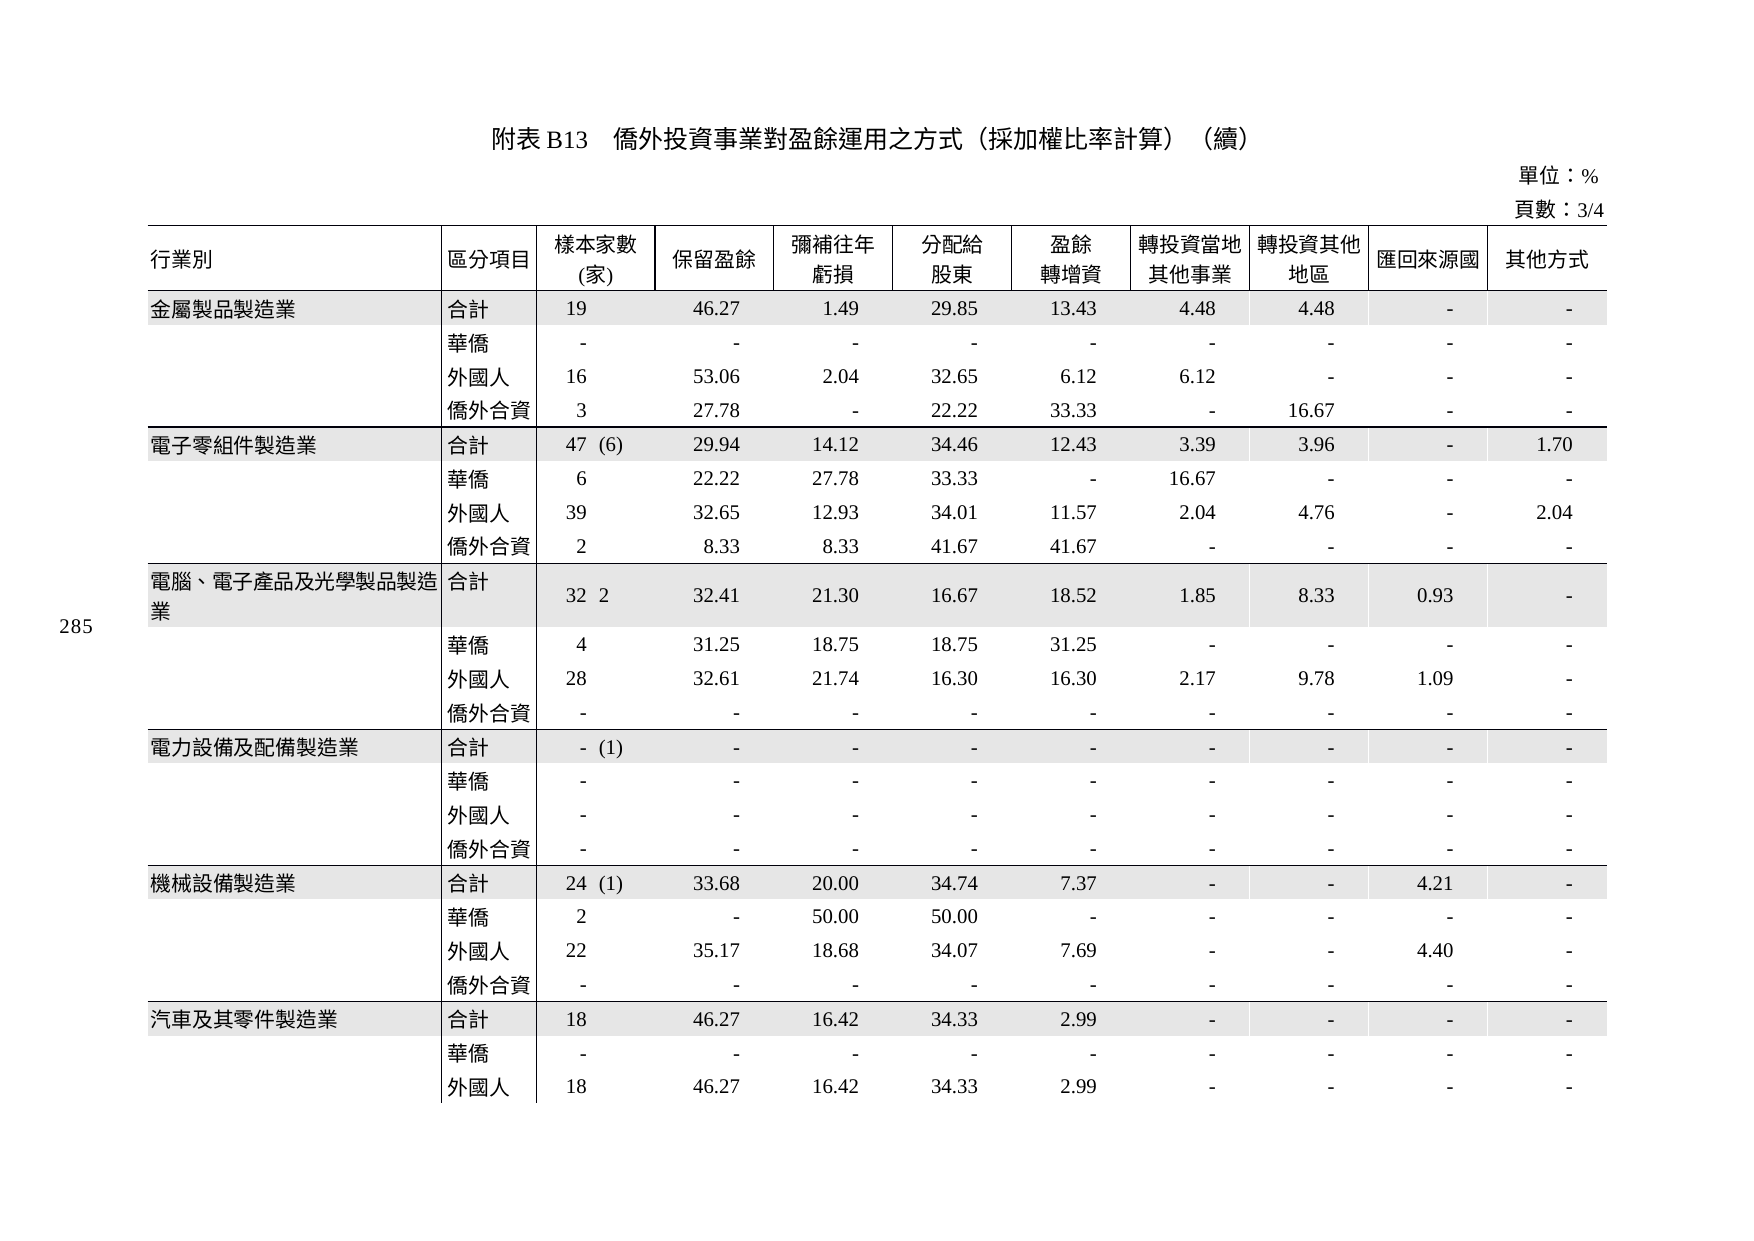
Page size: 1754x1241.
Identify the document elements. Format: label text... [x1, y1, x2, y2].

table_cell 華僑 [442, 325, 536, 359]
table_cell - [1250, 1002, 1368, 1036]
table_cell - [1369, 797, 1487, 831]
table_cell 9.78 [1250, 661, 1368, 695]
table_cell 1.70 [1488, 428, 1607, 461]
table_cell [148, 1069, 441, 1103]
table_cell 8.33 [774, 529, 893, 562]
table_cell - [1369, 695, 1487, 729]
table_cell 31.25 [1012, 628, 1131, 661]
table_cell - [1131, 628, 1249, 661]
table_cell 3 [537, 393, 596, 426]
table_cell 僑外合資 [442, 393, 536, 426]
table_cell - [774, 797, 893, 831]
table_cell 11.57 [1012, 495, 1131, 529]
table_cell - [893, 797, 1012, 831]
table_cell - [1250, 529, 1368, 562]
table_cell [596, 325, 655, 359]
table_cell [148, 967, 441, 1001]
table_cell 18.68 [774, 933, 893, 967]
table_cell 50.00 [774, 900, 893, 933]
table_cell - [1369, 1002, 1487, 1036]
table_cell [596, 291, 655, 325]
table_cell 33.33 [1012, 393, 1131, 426]
table_cell 分配給 股東 [893, 226, 1011, 290]
table_cell [148, 495, 441, 529]
table_cell - [893, 831, 1012, 865]
table_cell - [1131, 730, 1249, 763]
table_cell - [1250, 866, 1368, 899]
table_cell - [1488, 764, 1607, 797]
table_cell - [1012, 764, 1131, 797]
table_cell - [1488, 967, 1607, 1001]
table_cell - [1488, 1069, 1607, 1103]
table_cell - [893, 1036, 1012, 1069]
table_cell 外國人 [442, 495, 536, 529]
table_cell (1) [596, 866, 655, 899]
table_cell - [537, 967, 596, 1001]
table_cell 12.93 [774, 495, 893, 529]
table_cell [148, 1036, 441, 1069]
table_cell - [1131, 933, 1249, 967]
table_cell 行業別 [148, 226, 441, 290]
table_cell - [655, 325, 774, 359]
table_cell - [1012, 967, 1131, 1001]
table_cell - [1369, 628, 1487, 661]
table_cell [596, 1002, 655, 1036]
table_cell 外國人 [442, 359, 536, 393]
table_cell 20.00 [774, 866, 893, 899]
table_cell - [1250, 797, 1368, 831]
table_cell - [1369, 529, 1487, 562]
table_cell - [1369, 831, 1487, 865]
table_cell 1.85 [1131, 564, 1249, 627]
table_cell 轉投資其他地區 [1250, 226, 1368, 290]
table_cell 4 [537, 628, 596, 661]
table_cell [596, 393, 655, 426]
table_cell - [1369, 1069, 1487, 1103]
table_cell 頁數：3/4 [148, 192, 1607, 225]
table_cell 33.68 [655, 866, 774, 899]
table_cell - [1012, 461, 1131, 495]
table_cell - [1488, 695, 1607, 729]
table_cell - [1012, 695, 1131, 729]
table_cell 華僑 [442, 461, 536, 495]
table_cell 樣本家數(家) [537, 226, 654, 290]
table_cell - [1488, 797, 1607, 831]
table_cell 29.85 [893, 291, 1012, 325]
table_cell 8.33 [1250, 564, 1368, 627]
table_cell [596, 461, 655, 495]
table_cell 其他方式 [1488, 226, 1607, 290]
table_cell 34.01 [893, 495, 1012, 529]
table_cell - [1488, 866, 1607, 899]
table_cell 12.43 [1012, 428, 1131, 461]
table_cell - [1131, 1036, 1249, 1069]
table_cell 外國人 [442, 797, 536, 831]
table_cell 僑外合資 [442, 529, 536, 562]
table_cell - [1250, 933, 1368, 967]
table_cell 合計 [442, 730, 536, 763]
table_cell - [1488, 1036, 1607, 1069]
table_cell - [1369, 764, 1487, 797]
table_cell - [1250, 359, 1368, 393]
table_cell 32.65 [893, 359, 1012, 393]
table_cell - [1488, 730, 1607, 763]
table_cell - [1488, 359, 1607, 393]
table_cell 46.27 [655, 1002, 774, 1036]
table_cell 合計 [442, 428, 536, 461]
table_cell 27.78 [774, 461, 893, 495]
table_cell 39 [537, 495, 596, 529]
table_cell - [655, 967, 774, 1001]
table_cell 34.33 [893, 1069, 1012, 1103]
table_cell - [1250, 967, 1368, 1001]
table_cell [148, 933, 441, 967]
table_cell [596, 529, 655, 562]
table_cell - [537, 1036, 596, 1069]
table_cell 汽車及其零件製造業 [148, 1002, 441, 1036]
table_cell [596, 661, 655, 695]
table_cell - [1488, 661, 1607, 695]
table_cell - [655, 900, 774, 933]
table_cell 32.41 [655, 564, 774, 627]
table_cell 外國人 [442, 933, 536, 967]
table_cell 32.65 [655, 495, 774, 529]
table_cell 19 [537, 291, 596, 325]
table_cell - [1131, 1069, 1249, 1103]
table_cell - [1488, 564, 1607, 627]
table_cell 46.27 [655, 1069, 774, 1103]
table_cell 16 [537, 359, 596, 393]
table_cell - [1488, 831, 1607, 865]
table_cell 7.69 [1012, 933, 1131, 967]
table_cell 22.22 [655, 461, 774, 495]
table_cell - [1012, 730, 1131, 763]
table_cell 4.21 [1369, 866, 1487, 899]
table_cell 21.74 [774, 661, 893, 695]
table_cell - [537, 325, 596, 359]
table_cell - [655, 730, 774, 763]
table_cell 電腦、電子產品及光學製品製造業 [148, 564, 441, 627]
table_header 附表B13 僑外投資事業對盈餘運用之方式（採加權比率計算）（續） [148, 118, 1607, 158]
table_cell 16.30 [1012, 661, 1131, 695]
table_cell - [1012, 797, 1131, 831]
table_cell 1.09 [1369, 661, 1487, 695]
table_cell - [1131, 831, 1249, 865]
table_cell 華僑 [442, 764, 536, 797]
table_cell - [1488, 1002, 1607, 1036]
table_cell - [893, 967, 1012, 1001]
table_cell 35.17 [655, 933, 774, 967]
table_cell 41.67 [893, 529, 1012, 562]
table_cell - [893, 764, 1012, 797]
table_cell - [1488, 393, 1607, 426]
table_cell 34.46 [893, 428, 1012, 461]
table_cell 轉投資當地其他事業 [1131, 226, 1249, 290]
table_cell 2.99 [1012, 1002, 1131, 1036]
table_cell - [655, 797, 774, 831]
table_cell - [537, 797, 596, 831]
table_cell 18.75 [774, 628, 893, 661]
table_cell - [537, 764, 596, 797]
table_cell 14.12 [774, 428, 893, 461]
table_cell [596, 933, 655, 967]
table_cell - [1488, 529, 1607, 562]
table_cell 2.17 [1131, 661, 1249, 695]
table_cell 18.75 [893, 628, 1012, 661]
table_cell - [1012, 900, 1131, 933]
table_cell - [1250, 325, 1368, 359]
table_cell [148, 325, 441, 359]
table_cell - [1131, 695, 1249, 729]
table_cell 2.04 [1131, 495, 1249, 529]
table_cell [596, 1069, 655, 1103]
table_cell [596, 797, 655, 831]
table_cell 僑外合資 [442, 831, 536, 865]
table_cell - [774, 393, 893, 426]
table_cell 18 [537, 1069, 596, 1103]
table_cell - [537, 730, 596, 763]
table_cell 2 [596, 564, 655, 627]
table_cell - [774, 831, 893, 865]
table_cell - [1250, 900, 1368, 933]
table_cell 外國人 [442, 1069, 536, 1103]
table_cell 機械設備製造業 [148, 866, 441, 899]
table_cell [148, 797, 441, 831]
table_cell - [1369, 461, 1487, 495]
table_cell - [774, 764, 893, 797]
table_cell - [893, 325, 1012, 359]
table_cell [148, 529, 441, 562]
table_cell - [1250, 461, 1368, 495]
table_cell 16.42 [774, 1002, 893, 1036]
table_cell [148, 661, 441, 695]
table_cell 6.12 [1012, 359, 1131, 393]
table_cell 34.33 [893, 1002, 1012, 1036]
table_cell 32 [537, 564, 596, 627]
table_cell 16.67 [893, 564, 1012, 627]
table_cell 24 [537, 866, 596, 899]
table_cell - [774, 730, 893, 763]
table_cell [148, 461, 441, 495]
table_cell - [655, 1036, 774, 1069]
table_cell 2 [537, 529, 596, 562]
table_cell 41.67 [1012, 529, 1131, 562]
table_cell - [537, 695, 596, 729]
table_cell - [1488, 933, 1607, 967]
table_cell 16.67 [1250, 393, 1368, 426]
table_cell 彌補往年 虧損 [774, 226, 892, 290]
table_cell [148, 359, 441, 393]
table_cell [596, 764, 655, 797]
table_cell 4.48 [1131, 291, 1249, 325]
table_cell 3.39 [1131, 428, 1249, 461]
table_cell [596, 495, 655, 529]
table_cell 電子零組件製造業 [148, 428, 441, 461]
table_cell 8.33 [655, 529, 774, 562]
table_cell 華僑 [442, 900, 536, 933]
table_cell 29.94 [655, 428, 774, 461]
table_cell 6.12 [1131, 359, 1249, 393]
table_cell 僑外合資 [442, 967, 536, 1001]
table_cell 16.42 [774, 1069, 893, 1103]
table_cell 合計 [442, 866, 536, 899]
table_cell - [893, 730, 1012, 763]
table_cell - [1250, 831, 1368, 865]
table_cell 50.00 [893, 900, 1012, 933]
table_cell 46.27 [655, 291, 774, 325]
table_cell 4.40 [1369, 933, 1487, 967]
table_cell - [1488, 291, 1607, 325]
table_cell - [774, 695, 893, 729]
table_cell - [1488, 628, 1607, 661]
table_cell - [655, 695, 774, 729]
table_cell [148, 628, 441, 661]
table_cell 合計 [442, 291, 536, 325]
table_cell 盈餘 轉增資 [1012, 226, 1130, 290]
table_cell 華僑 [442, 1036, 536, 1069]
table_cell [596, 967, 655, 1001]
table_cell 16.67 [1131, 461, 1249, 495]
table_cell - [1131, 797, 1249, 831]
table_cell 2.04 [1488, 495, 1607, 529]
table_cell 21.30 [774, 564, 893, 627]
table_cell [148, 695, 441, 729]
table_cell - [1131, 866, 1249, 899]
table_cell 金屬製品製造業 [148, 291, 441, 325]
table_cell - [1369, 325, 1487, 359]
table_cell 僑外合資 [442, 695, 536, 729]
table_cell 2.99 [1012, 1069, 1131, 1103]
table_cell - [1131, 1002, 1249, 1036]
table_cell 4.48 [1250, 291, 1368, 325]
table_cell - [1369, 359, 1487, 393]
table_cell 合計 [442, 564, 536, 627]
table_cell - [1369, 1036, 1487, 1069]
table_cell [148, 393, 441, 426]
table_cell - [1488, 325, 1607, 359]
table_cell 3.96 [1250, 428, 1368, 461]
table_cell 6 [537, 461, 596, 495]
table_cell 2.04 [774, 359, 893, 393]
table_cell - [1012, 1036, 1131, 1069]
table_cell (6) [596, 428, 655, 461]
table_cell - [774, 1036, 893, 1069]
table_cell - [1012, 325, 1131, 359]
table_cell - [1369, 393, 1487, 426]
table_cell 13.43 [1012, 291, 1131, 325]
table_cell - [893, 695, 1012, 729]
table_cell 53.06 [655, 359, 774, 393]
table_cell 匯回來源國 [1369, 226, 1487, 290]
table_cell - [1250, 1036, 1368, 1069]
table_cell 合計 [442, 1002, 536, 1036]
table_cell - [655, 764, 774, 797]
table_cell 31.25 [655, 628, 774, 661]
table_cell [596, 359, 655, 393]
table_cell - [537, 831, 596, 865]
table_cell - [1131, 967, 1249, 1001]
table_cell - [1012, 831, 1131, 865]
table_cell - [1131, 393, 1249, 426]
table_cell - [1488, 461, 1607, 495]
table_cell - [1250, 695, 1368, 729]
table_cell - [1131, 529, 1249, 562]
table_cell (1) [596, 730, 655, 763]
table_cell [148, 831, 441, 865]
table_cell 4.76 [1250, 495, 1368, 529]
table_cell - [1131, 764, 1249, 797]
table_cell - [1250, 1069, 1368, 1103]
table_cell 外國人 [442, 661, 536, 695]
table_cell [596, 831, 655, 865]
table_cell 單位：% [148, 158, 1607, 192]
table_cell [596, 1036, 655, 1069]
table_cell 34.74 [893, 866, 1012, 899]
table_cell - [1250, 764, 1368, 797]
table_cell 1.49 [774, 291, 893, 325]
table_cell [148, 764, 441, 797]
table_cell - [1369, 967, 1487, 1001]
table_cell 22 [537, 933, 596, 967]
table_cell [148, 900, 441, 933]
table_cell 區分項目 [442, 226, 536, 290]
table_cell 華僑 [442, 628, 536, 661]
table_cell - [1369, 495, 1487, 529]
table_cell - [1369, 291, 1487, 325]
table_cell - [655, 831, 774, 865]
table_cell 電力設備及配備製造業 [148, 730, 441, 763]
table_cell 2 [537, 900, 596, 933]
table_cell - [1250, 628, 1368, 661]
table_cell 47 [537, 428, 596, 461]
table_cell 33.33 [893, 461, 1012, 495]
table_cell - [1250, 730, 1368, 763]
table_cell 28 [537, 661, 596, 695]
table_cell - [1131, 325, 1249, 359]
table_cell 18.52 [1012, 564, 1131, 627]
table_cell 16.30 [893, 661, 1012, 695]
table_cell [596, 900, 655, 933]
table_cell 18 [537, 1002, 596, 1036]
table_cell [596, 695, 655, 729]
table_cell - [1488, 900, 1607, 933]
table_cell 保留盈餘 [656, 226, 773, 290]
table_cell - [774, 967, 893, 1001]
table_cell [596, 628, 655, 661]
table_cell 0.93 [1369, 564, 1487, 627]
table_cell 32.61 [655, 661, 774, 695]
table_cell - [1369, 900, 1487, 933]
table_cell - [1369, 428, 1487, 461]
table_cell 7.37 [1012, 866, 1131, 899]
table_cell - [1131, 900, 1249, 933]
table_cell 27.78 [655, 393, 774, 426]
table_cell - [774, 325, 893, 359]
table_cell 34.07 [893, 933, 1012, 967]
table_cell 22.22 [893, 393, 1012, 426]
table_cell - [1369, 730, 1487, 763]
